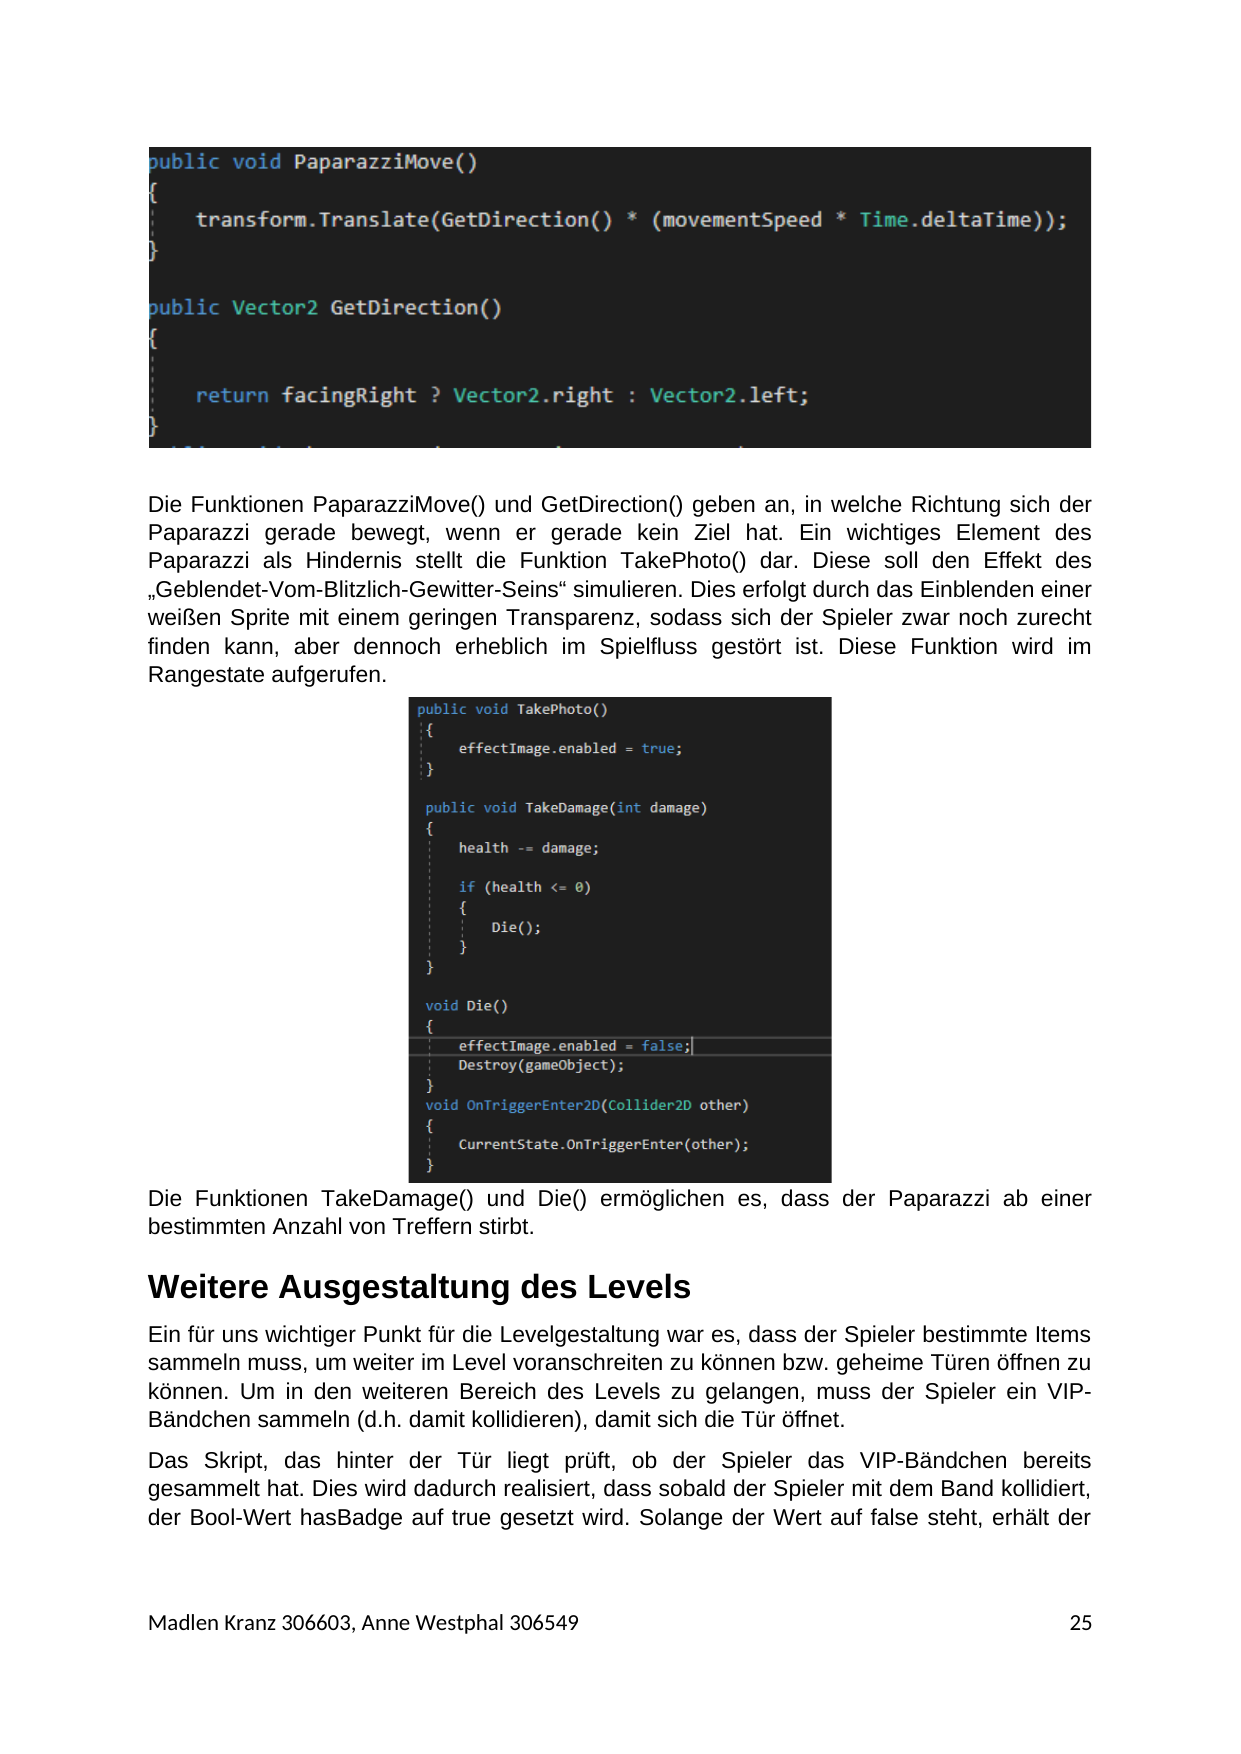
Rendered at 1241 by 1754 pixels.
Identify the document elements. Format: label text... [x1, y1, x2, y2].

picture [149, 147, 1092, 448]
text Die Funktionen PaparazziMove() und GetDirection() geben an, in welche Richtung sich der Paparazzi gerade bewegt, wenn er gerade kein Ziel hat. Ein wichtiges Element des Paparazzi als Hindernis stellt die Funktion TakePhoto() dar. Diese soll den Effekt des „Geblendet-Vom-Blitzlich-Gewitter-Seins“ simulieren. Dies erfolgt durch das Einblenden einer weißen Sprite mit einem geringen Transparenz, sodass sich der Spieler zwar noch zurecht finden kann, aber dennoch erheblich im Spielfluss gestört ist. Diese Funktion wird im Rangestate aufgerufen. [148, 491, 1093, 688]
text Ein für uns wichtiger Punkt für die Levelgestaltung war es, dass der Spieler bestimmte Items sammeln muss, um weiter im Level voranschreiten zu können bzw. geheime Türen öffnen zu können. Um in den weiteren Bereich des Levels zu gelangen, muss der Spieler ein VIP-Bändchen sammeln (d.h. damit kollidieren), damit sich die Tür öffnet. [148, 1321, 1093, 1432]
picture [408, 697, 832, 1183]
subtitle Weitere Ausgestaltung des Levels [148, 1267, 1093, 1305]
text Das Skript, das hinter der Tür liegt prüft, ob der Spieler das VIP-Bändchen bereits gesammelt hat. Dies wird dadurch realisiert, dass sobald der Spieler mit dem Band kollidiert, der Bool-Wert hasBadge auf true gesetzt wird. Solange der Wert auf false steht, erhält der [148, 1447, 1093, 1530]
text Die Funktionen TakeDamage() und Die() ermöglichen es, dass der Paparazzi ab einer bestimmten Anzahl von Treffern stirbt. [148, 1183, 1093, 1239]
